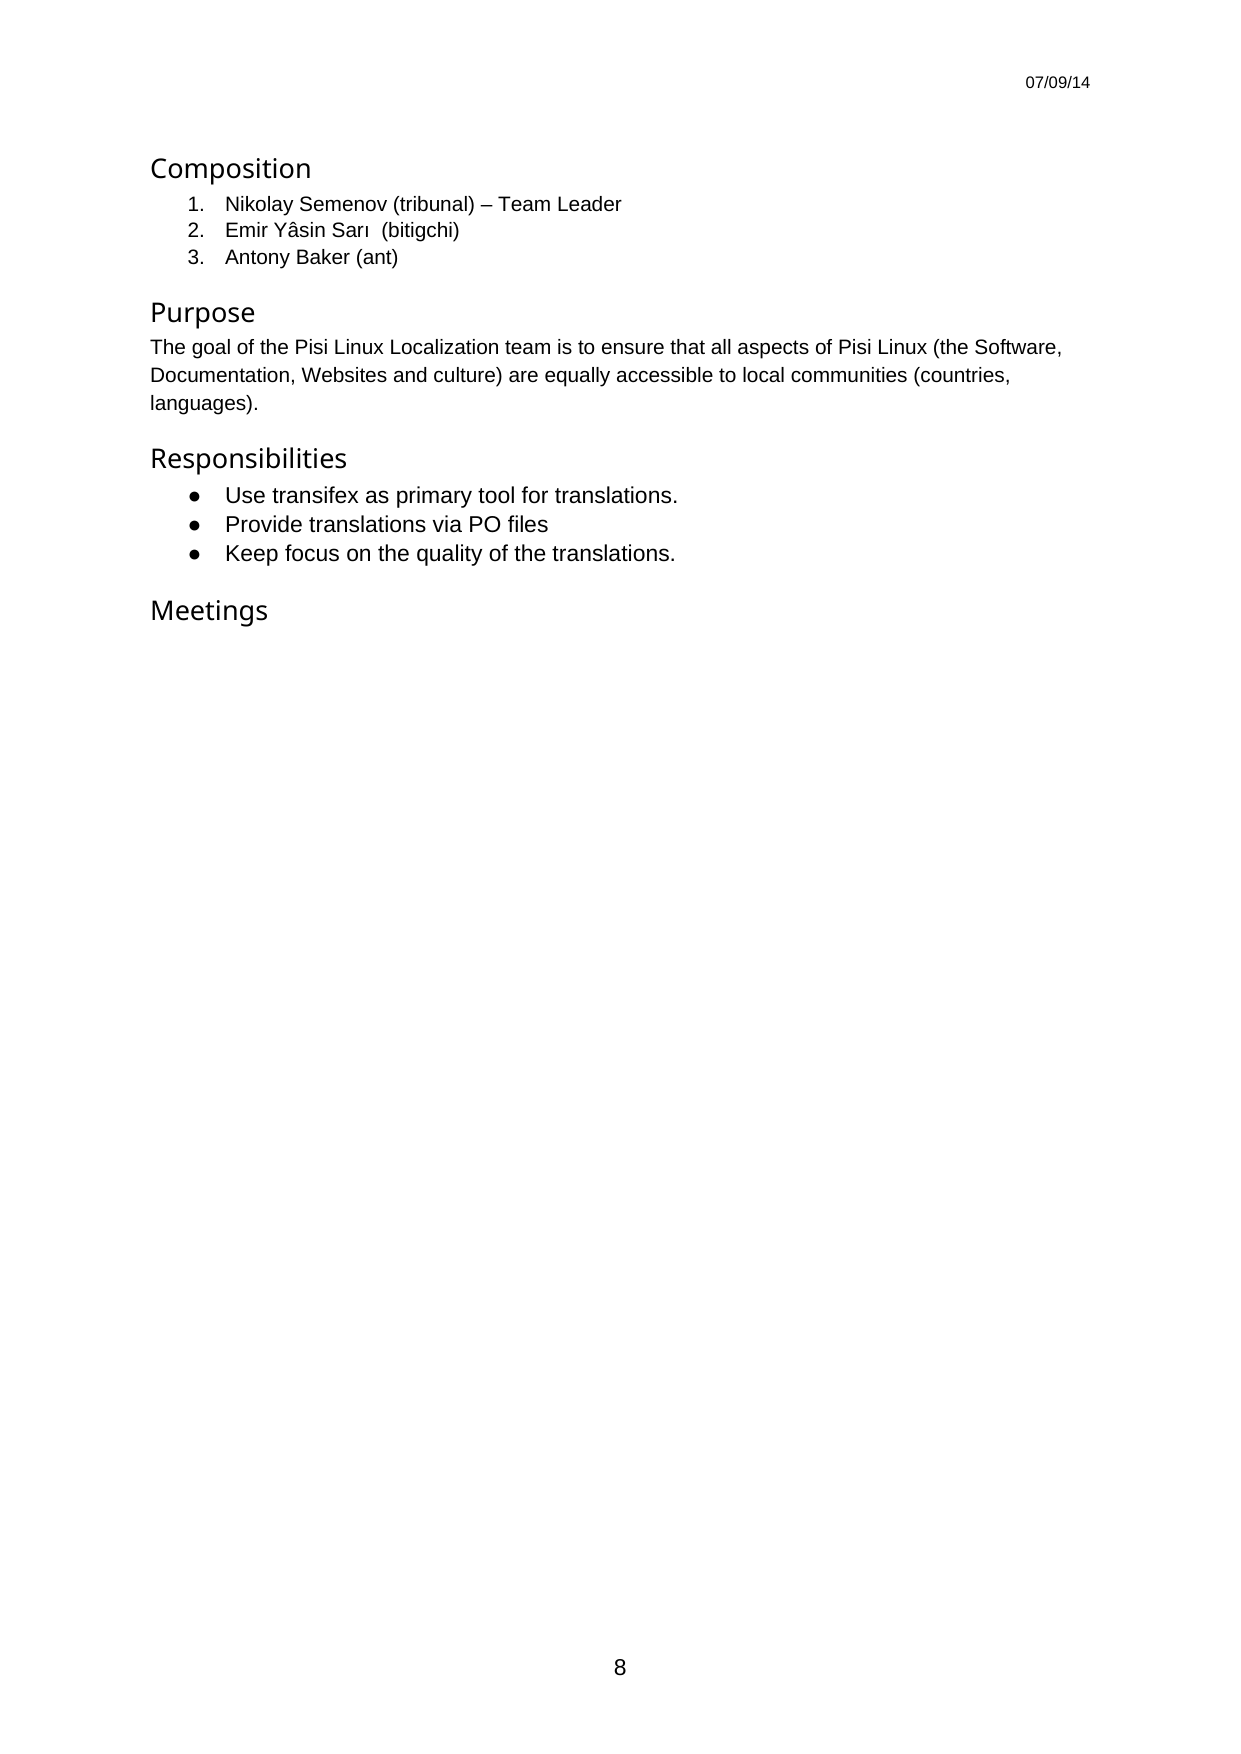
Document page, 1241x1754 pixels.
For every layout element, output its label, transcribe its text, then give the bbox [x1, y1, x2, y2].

list Emir Yâsin Sarı (bitigchi) [187, 219, 1090, 242]
list Antony Baker (ant) [187, 246, 1090, 269]
subtitle Meetings [150, 591, 1090, 628]
text The goal of the Pisi Linux Localization team is to ensure that all aspects of Pisi Linux (the Software, Documentation, Websites and culture) are equally accessible to local communities (countries, languages). [150, 336, 1090, 414]
list Provide translations via PO files [187, 512, 1090, 537]
list Keep focus on the quality of the translations. [187, 541, 1090, 567]
list Nikolay Semenov (tribunal) – Team Leader [187, 192, 1090, 216]
subtitle Purpose [150, 293, 1090, 330]
subtitle Responsibilities [150, 440, 1090, 477]
list Use transifex as primary tool for translations. [187, 482, 1090, 508]
subtitle Composition [150, 150, 1090, 187]
